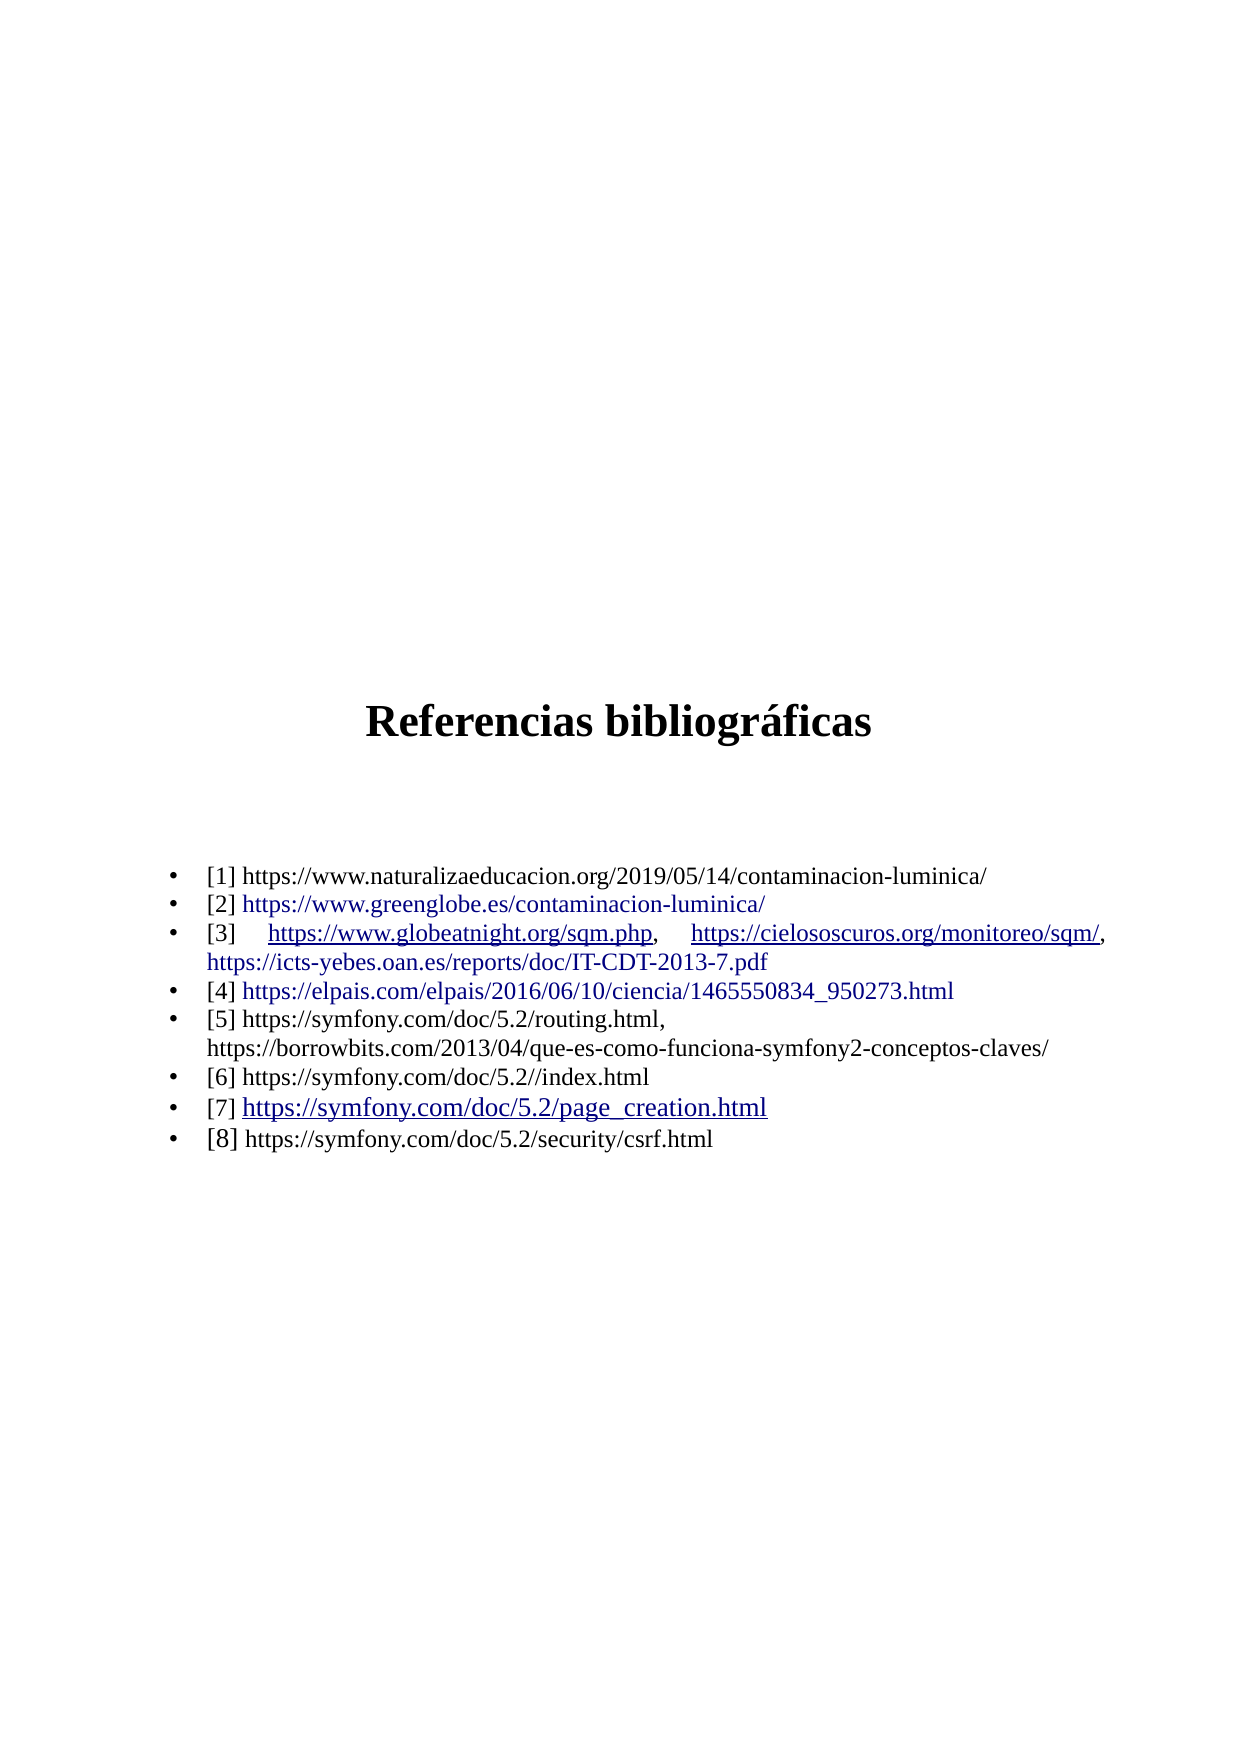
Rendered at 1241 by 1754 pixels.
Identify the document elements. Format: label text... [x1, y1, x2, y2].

list [6] https://symfony.com/doc/5.2//index.html [169, 1062, 1106, 1091]
list [3] https://www.globeatnight.org/sqm.php, https://cielososcuros.org/monitoreo/sqm/, https://icts-yebes.oan.es/reports/doc/IT-CDT-2013-7.pdf [169, 918, 1106, 976]
list [1] https://www.naturalizaeducacion.org/2019/05/14/contaminacion-luminica/ [169, 861, 1106, 889]
list [7] https://symfony.com/doc/5.2/page_creation.html [169, 1091, 1106, 1122]
list https://borrowbits.com/2013/04/que-es-como-funciona-symfony2-conceptos-claves/ [169, 1033, 1106, 1062]
list [8] https://symfony.com/doc/5.2/security/csrf.html [169, 1122, 1106, 1153]
text Referencias bibliográficas [132, 693, 1106, 746]
list [4] https://elpais.com/elpais/2016/06/10/ciencia/1465550834_950273.html [169, 976, 1106, 1004]
list [5] https://symfony.com/doc/5.2/routing.html, [169, 1004, 1106, 1033]
list [2] https://www.greenglobe.es/contaminacion-luminica/ [169, 889, 1106, 918]
